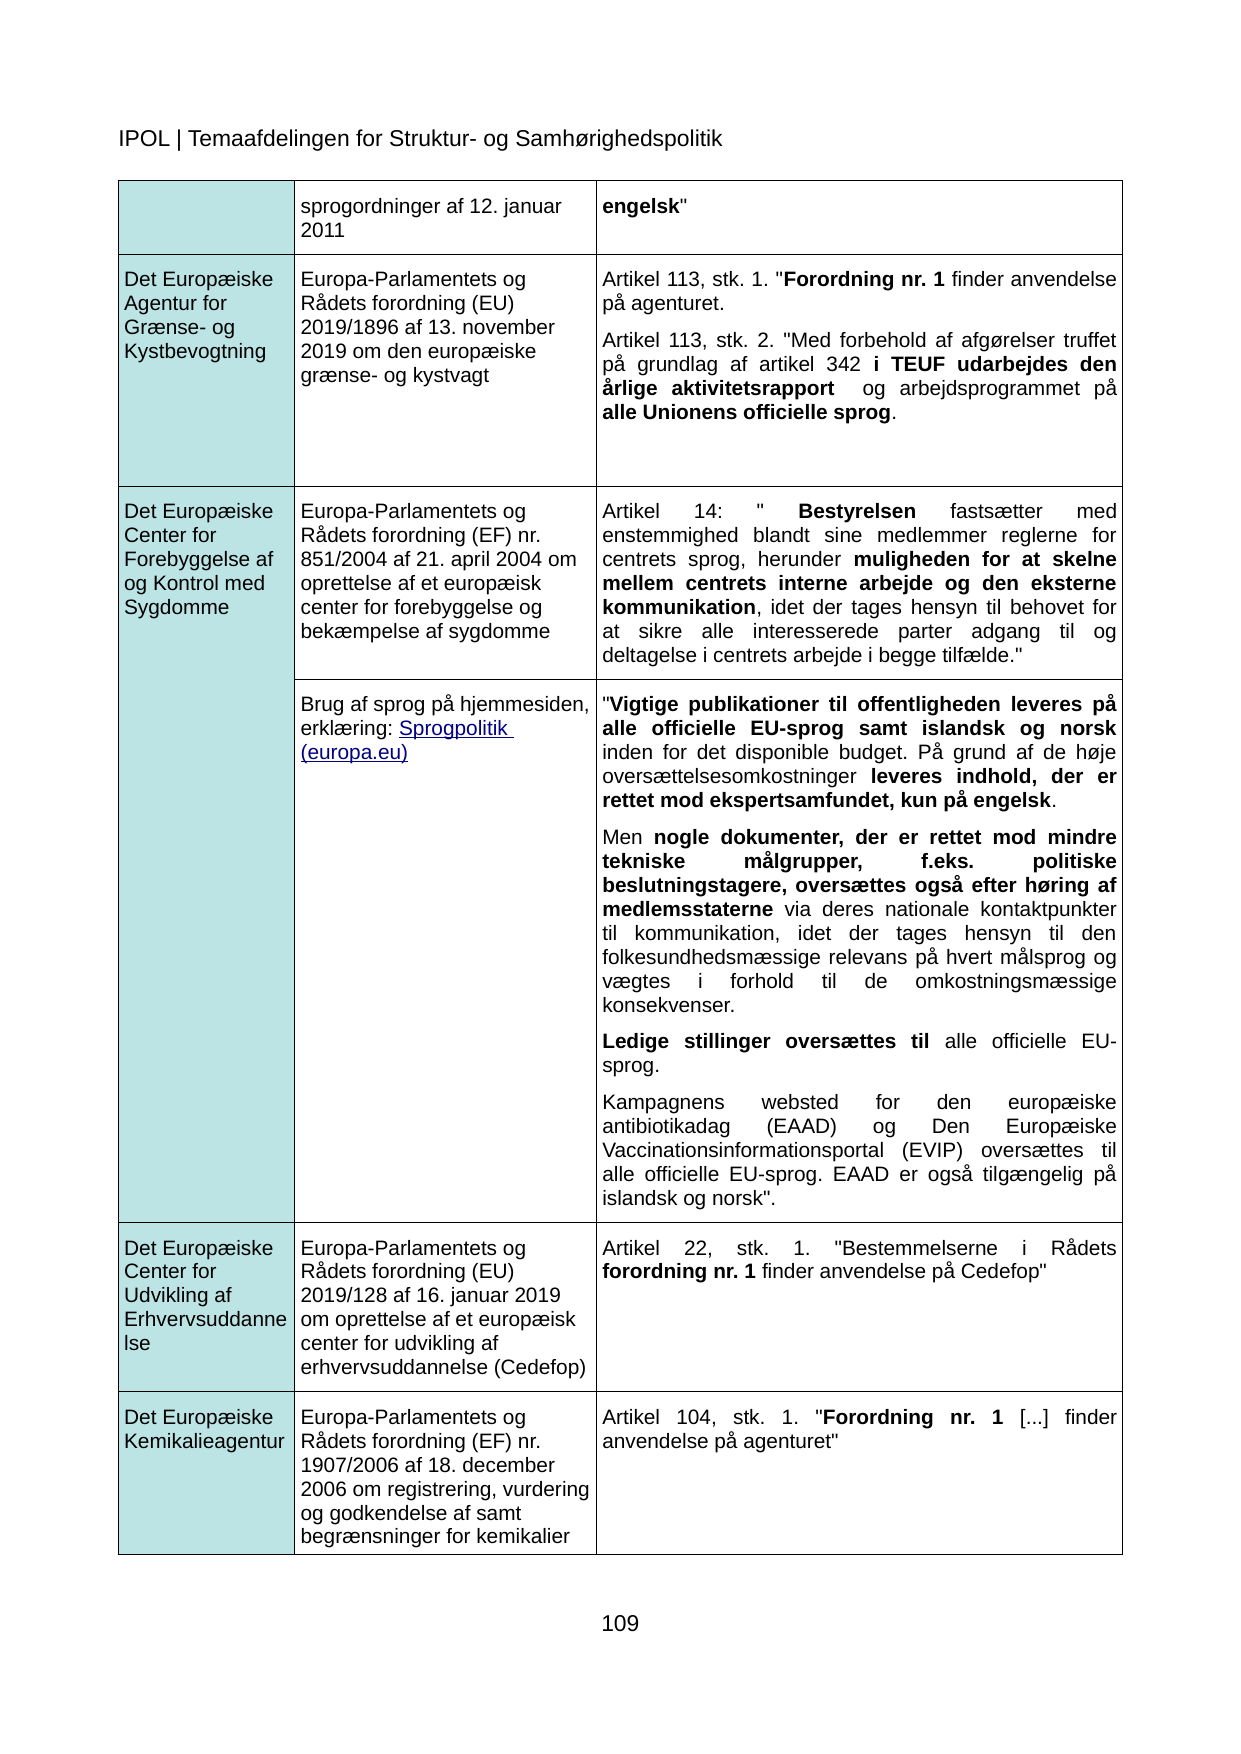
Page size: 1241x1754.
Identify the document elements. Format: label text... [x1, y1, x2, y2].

table_cell Artikel 22, stk. 1. "Bestemmelserne i Rådets forordning nr. 1 finder anvendelse på Cedefop" [597, 1223, 1122, 1391]
table_cell Europa-Parlamentets og Rådets forordning (EF) nr. 1907/2006 af 18. december 2006 om registrering, vurdering og godkendelse af samt begrænsninger for kemikalier [295, 1392, 596, 1554]
table_cell Artikel 113, stk. 1. "Forordning nr. 1 finder anvendelse på agenturet. Artikel 113, stk. 2. "Med forbehold af afgørelser truffet på grundlag af artikel 342 i TEUF udarbejdes den årlige aktivitetsrapport og arbejdsprogrammet på alle Unionens officielle sprog. [597, 255, 1122, 486]
table_cell Europa-Parlamentets og Rådets forordning (EU) 2019/1896 af 13. november 2019 om den europæiske grænse- og kystvagt [295, 255, 596, 486]
table_cell Europa-Parlamentets og Rådets forordning (EU) 2019/128 af 16. januar 2019 om oprettelse af et europæisk center for udvikling af erhvervsuddannelse (Cedefop) [295, 1223, 596, 1391]
table_cell Det Europæiske Kemikalieagentur [119, 1392, 294, 1554]
table_cell Det Europæiske Center for Udvikling af Erhvervsuddannelse [119, 1223, 294, 1391]
table_cell Det Europæiske Agentur for Grænse- og Kystbevogtning [119, 255, 294, 486]
table_cell [119, 181, 294, 254]
table_cell engelsk" [597, 181, 1122, 254]
table_cell Brug af sprog på hjemmesiden, erklæring: Sprogpolitik (europa.eu) [295, 680, 596, 1222]
table_cell Europa-Parlamentets og Rådets forordning (EF) nr. 851/2004 af 21. april 2004 om oprettelse af et europæisk center for forebyggelse og bekæmpelse af sygdomme [295, 487, 596, 679]
table_cell "Vigtige publikationer til offentligheden leveres på alle officielle EU-sprog samt islandsk og norsk inden for det disponible budget. På grund af de høje oversættelsesomkostninger leveres indhold, der er rettet mod ekspertsamfundet, kun på engelsk. Men nogle dokumenter, der er rettet mod mindre tekniske målgrupper, f.eks. politiske beslutningstagere, oversættes også efter høring af medlemsstaterne via deres nationale kontaktpunkter til kommunikation, idet der tages hensyn til den folkesundhedsmæssige relevans på hvert målsprog og vægtes i forhold til de omkostningsmæssige konsekvenser. Ledige stillinger oversættes til alle officielle EU-sprog. Kampagnens websted for den europæiske antibiotikadag (EAAD) og Den Europæiske Vaccinationsinformationsportal (EVIP) oversættes til alle officielle EU-sprog. EAAD er også tilgængelig på islandsk og norsk". [597, 680, 1122, 1222]
table_cell Artikel 14: " Bestyrelsen fastsætter med enstemmighed blandt sine medlemmer reglerne for centrets sprog, herunder muligheden for at skelne mellem centrets interne arbejde og den eksterne kommunikation, idet der tages hensyn til behovet for at sikre alle interesserede parter adgang til og deltagelse i centrets arbejde i begge tilfælde." [597, 487, 1122, 679]
table_cell sprogordninger af 12. januar 2011 [295, 181, 596, 254]
table_cell Det Europæiske Center for Forebyggelse af og Kontrol med Sygdomme [119, 487, 294, 1222]
table_cell Artikel 104, stk. 1. "Forordning nr. 1 [...] finder anvendelse på agenturet" [597, 1392, 1122, 1554]
